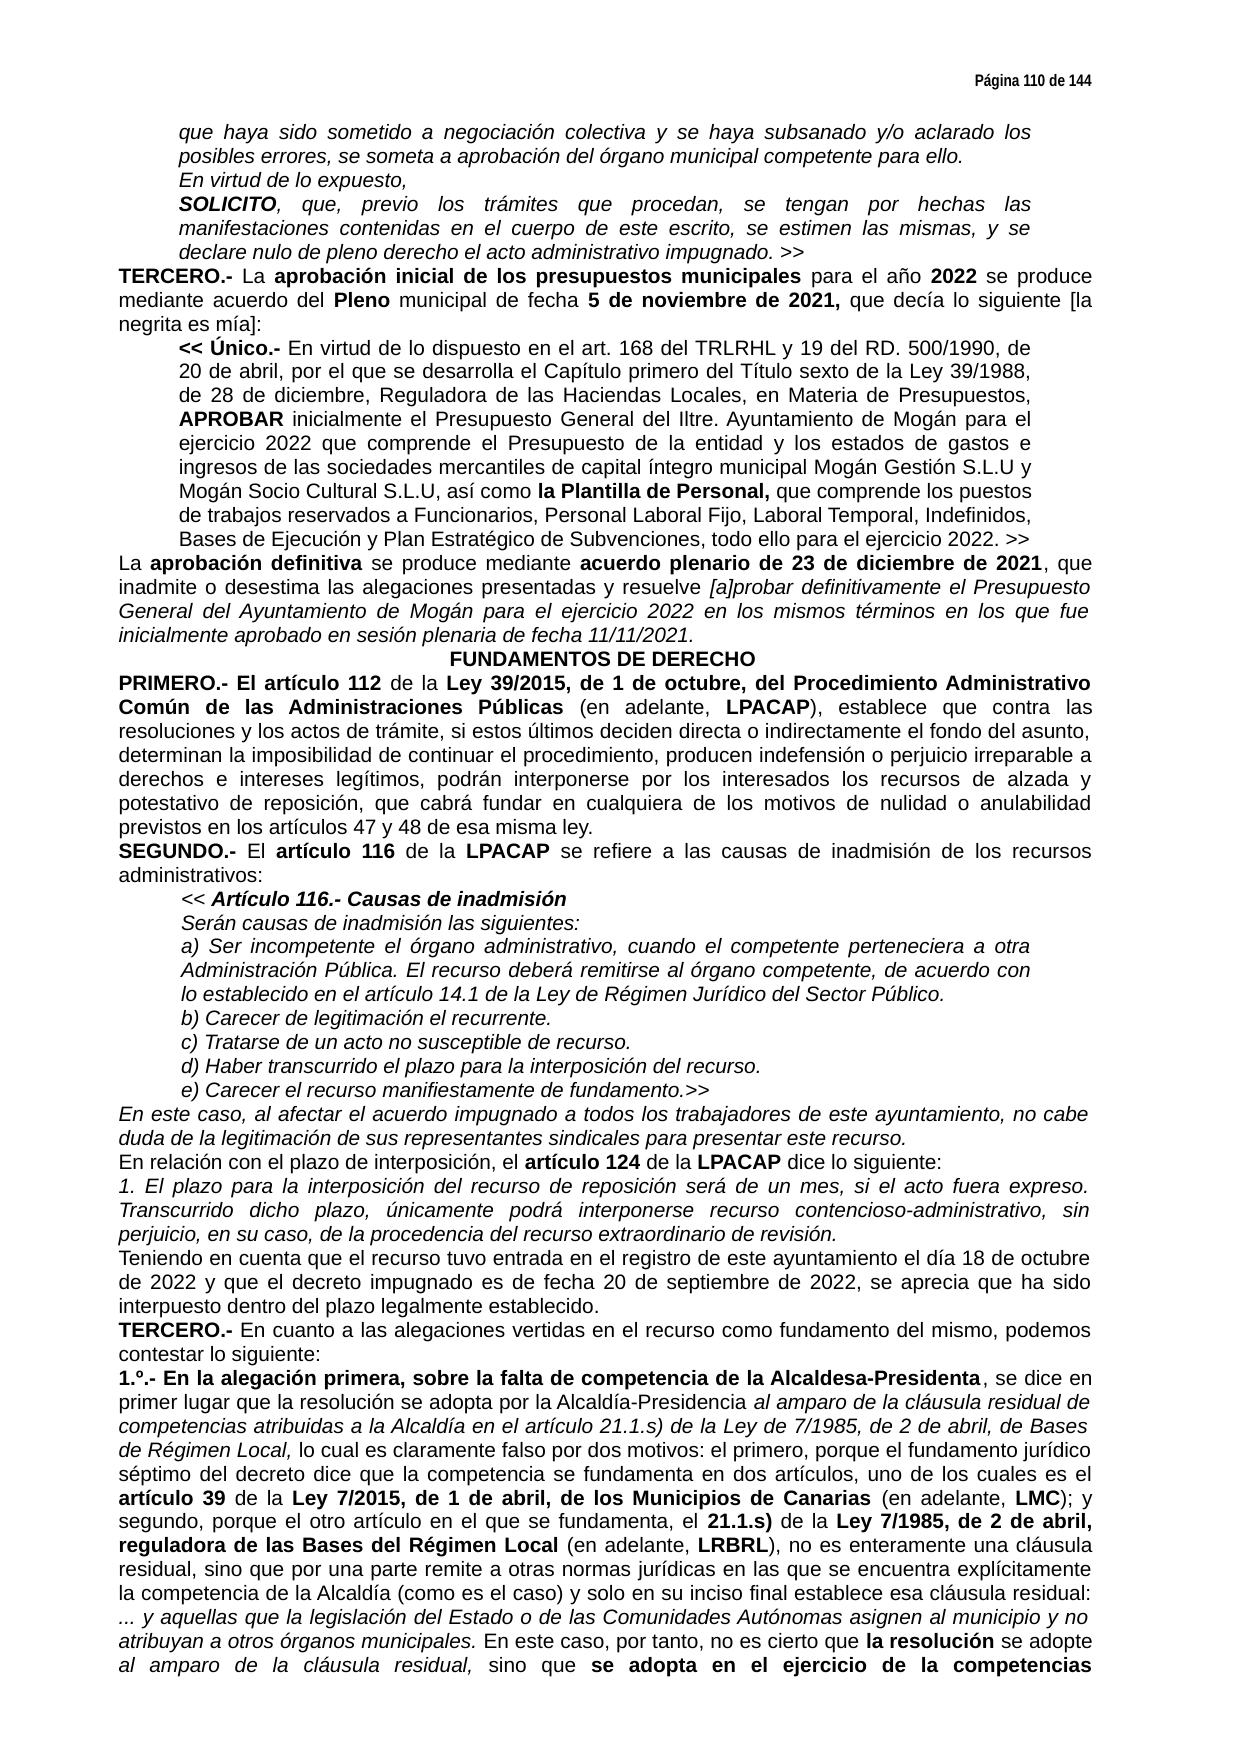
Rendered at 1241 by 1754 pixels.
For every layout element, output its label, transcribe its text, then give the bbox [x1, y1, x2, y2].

text SOLICITO, que, previo los trámites que procedan, se tengan por hechas las manifestaciones contenidas en el cuerpo de este escrito, se estimen las mismas, y se declare nulo de pleno derecho el acto administrativo impugnado. >> [178, 192, 1034, 263]
text TERCERO.- En cuanto a las alegaciones vertidas en el recurso como fundamento del mismo, podemos contestar lo siguiente: [118, 1318, 1092, 1366]
text PRIMERO.- El artículo 112 de la Ley 39/2015, de 1 de octubre, del Procedimiento Administrativo Común de las Administraciones Públicas (en adelante, LPACAP), establece que contra las resoluciones y los actos de trámite, si estos últimos deciden directa o indirectamente el fondo del asunto, determinan la imposibilidad de continuar el procedimiento, producen indefensión o perjuicio irreparable a derechos e intereses legítimos, podrán interponerse por los interesados los recursos de alzada y potestativo de reposición, que cabrá fundar en cualquiera de los motivos de nulidad o anulabilidad previstos en los artículos 47 y 48 de esa misma ley. [118, 671, 1092, 838]
text En relación con el plazo de interposición, el artículo 124 de la LPACAP dice lo siguiente: [118, 1150, 1092, 1174]
text 1.º.- En la alegación primera, sobre la falta de competencia de la Alcaldesa-Presidenta, se dice en primer lugar que la resolución se adopta por la Alcaldía-Presidencia al amparo de la cláusula residual de competencias atribuidas a la Alcaldía en el artículo 21.1.s) de la Ley de 7/1985, de 2 de abril, de Bases de Régimen Local, lo cual es claramente falso por dos motivos: el primero, porque el fundamento jurídico séptimo del decreto dice que la competencia se fundamenta en dos artículos, uno de los cuales es el artículo 39 de la Ley 7/2015, de 1 de abril, de los Municipios de Canarias (en adelante, LMC); y segundo, porque el otro artículo en el que se fundamenta, el 21.1.s) de la Ley 7/1985, de 2 de abril, reguladora de las Bases del Régimen Local (en adelante, LRBRL), no es enteramente una cláusula residual, sino que por una parte remite a otras normas jurídicas en las que se encuentra explícitamente la competencia de la Alcaldía (como es el caso) y solo en su inciso final establece esa cláusula residual: ... y aquellas que la legislación del Estado o de las Comunidades Autónomas asignen al municipio y no atribuyan a otros órganos municipales. En este caso, por tanto, no es cierto que la resolución se adopte al amparo de la cláusula residual, sino que se adopta en el ejercicio de la competencias [118, 1366, 1092, 1677]
text 1. El plazo para la interposición del recurso de reposición será de un mes, si el acto fuera expreso. Transcurrido dicho plazo, únicamente podrá interponerse recurso contencioso-administrativo, sin perjuicio, en su caso, de la procedencia del recurso extraordinario de revisión. [118, 1174, 1092, 1246]
text c) Tratarse de un acto no susceptible de recurso. [181, 1030, 1034, 1054]
text << Único.- En virtud de lo dispuesto en el art. 168 del TRLRHL y 19 del RD. 500/1990, de 20 de abril, por el que se desarrolla el Capítulo primero del Título sexto de la Ley 39/1988, de 28 de diciembre, Reguladora de las Haciendas Locales, en Materia de Presupuestos, APROBAR inicialmente el Presupuesto General del Iltre. Ayuntamiento de Mogán para el ejercicio 2022 que comprende el Presupuesto de la entidad y los estados de gastos e ingresos de las sociedades mercantiles de capital íntegro municipal Mogán Gestión S.L.U y Mogán Socio Cultural S.L.U, así como la Plantilla de Personal, que comprende los puestos de trabajos reservados a Funcionarios, Personal Laboral Fijo, Laboral Temporal, Indefinidos, Bases de Ejecución y Plan Estratégico de Subvenciones, todo ello para el ejercicio 2022. >> [178, 335, 1032, 551]
text << Artículo 116.- Causas de inadmisión [181, 886, 1034, 910]
text En virtud de lo expuesto, [178, 168, 1034, 192]
text d) Haber transcurrido el plazo para la interposición del recurso. [181, 1054, 1034, 1078]
text La aprobación definitiva se produce mediante acuerdo plenario de 23 de diciembre de 2021, que inadmite o desestima las alegaciones presentadas y resuelve [a]probar definitivamente el Presupuesto General del Ayuntamiento de Mogán para el ejercicio 2022 en los mismos términos en los que fue inicialmente aprobado en sesión plenaria de fecha 11/11/2021. [118, 551, 1092, 647]
text En este caso, al afectar el acuerdo impugnado a todos los trabajadores de este ayuntamiento, no cabe duda de la legitimación de sus representantes sindicales para presentar este recurso. [118, 1102, 1092, 1150]
text SEGUNDO.- El artículo 116 de la LPACAP se refiere a las causas de inadmisión de los recursos administrativos: [118, 838, 1092, 886]
text Teniendo en cuenta que el recurso tuvo entrada en el registro de este ayuntamiento el día 18 de octubre de 2022 y que el decreto impugnado es de fecha 20 de septiembre de 2022, se aprecia que ha sido interpuesto dentro del plazo legalmente establecido. [118, 1246, 1092, 1318]
text que haya sido sometido a negociación colectiva y se haya subsanado y/o aclarado los posibles errores, se someta a aprobación del órgano municipal competente para ello. [178, 120, 1034, 168]
text FUNDAMENTOS DE DERECHO [118, 647, 1092, 671]
text e) Carecer el recurso manifiestamente de fundamento.>> [181, 1078, 1034, 1102]
text TERCERO.- La aprobación inicial de los presupuestos municipales para el año 2022 se produce mediante acuerdo del Pleno municipal de fecha 5 de noviembre de 2021, que decía lo siguiente [la negrita es mía]: [118, 263, 1092, 335]
text a) Ser incompetente el órgano administrativo, cuando el competente perteneciera a otra Administración Pública. El recurso deberá remitirse al órgano competente, de acuerdo con lo establecido en el artículo 14.1 de la Ley de Régimen Jurídico del Sector Público. [181, 934, 1034, 1006]
text b) Carecer de legitimación el recurrente. [181, 1006, 1034, 1030]
text Serán causas de inadmisión las siguientes: [181, 910, 1034, 934]
